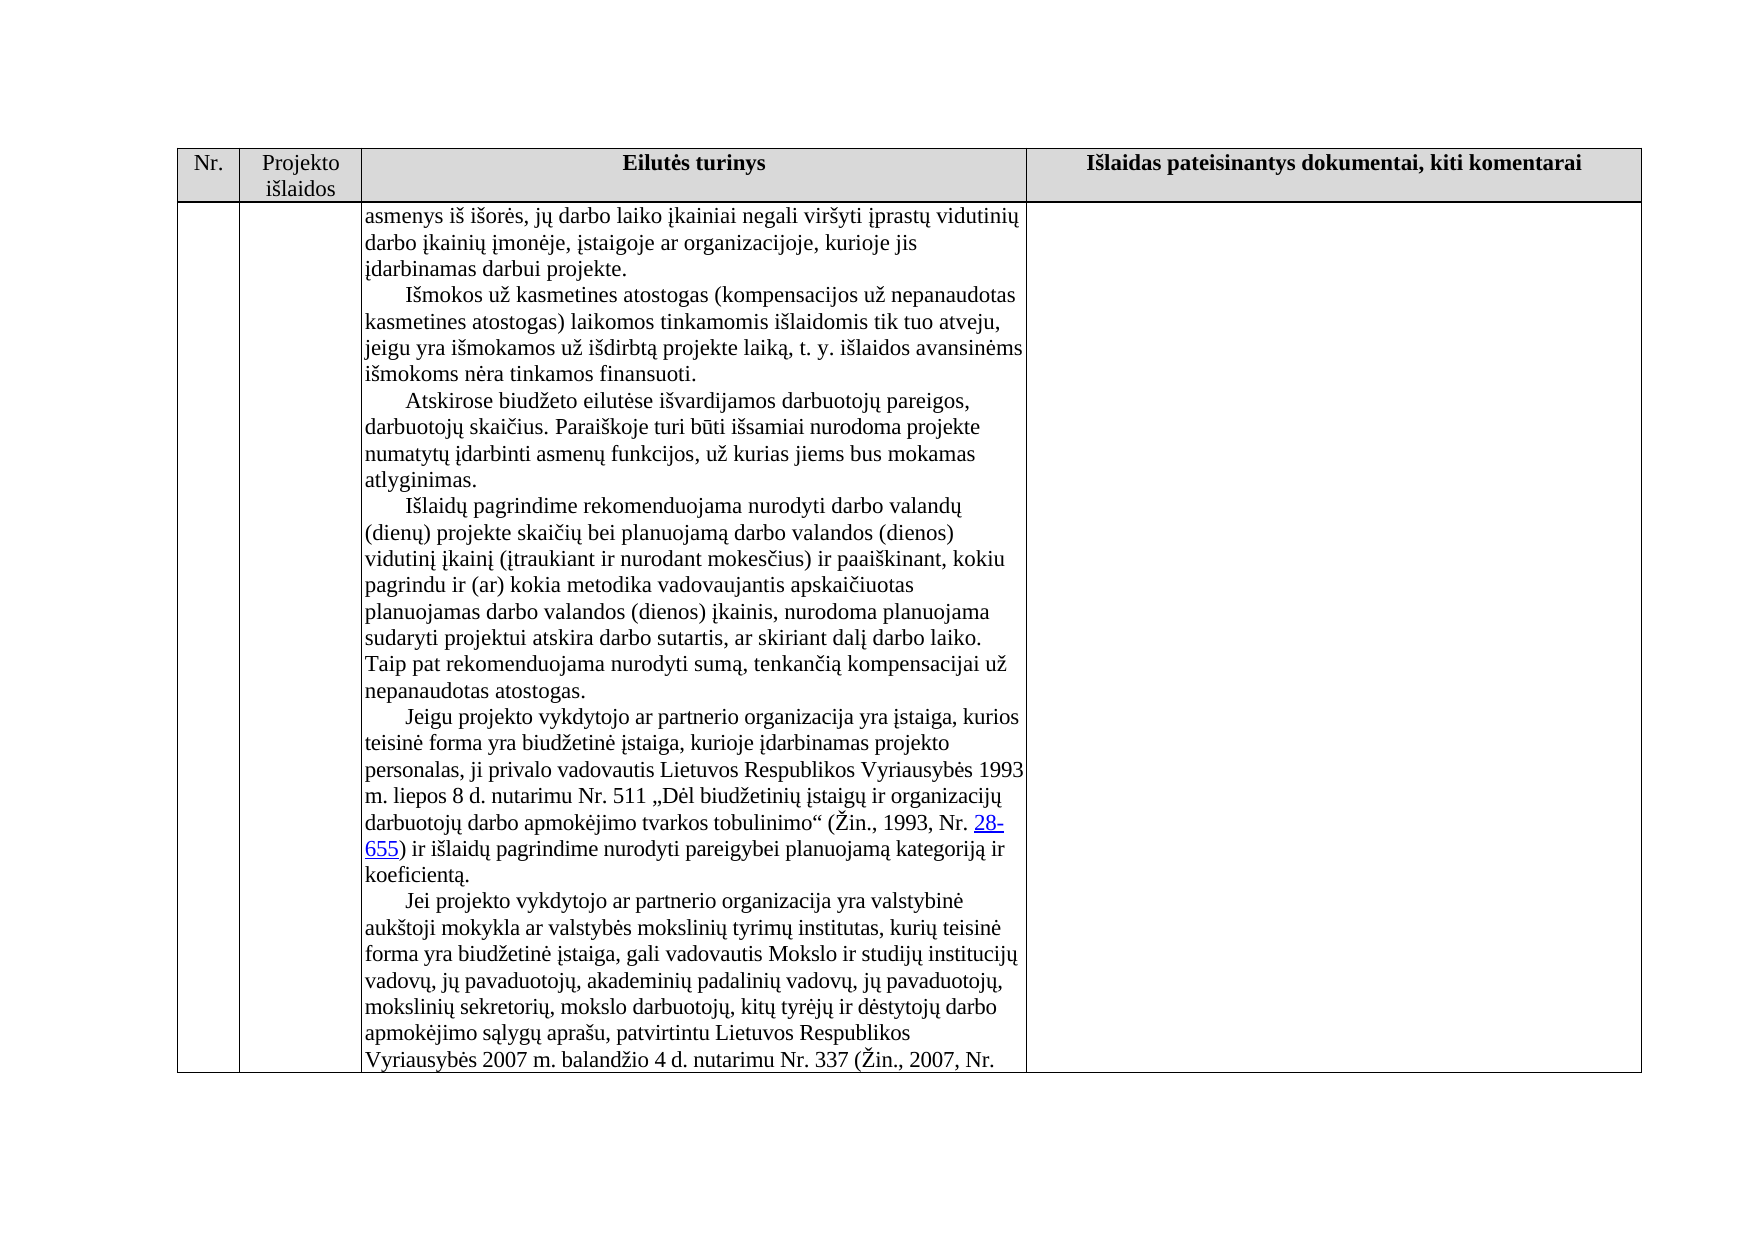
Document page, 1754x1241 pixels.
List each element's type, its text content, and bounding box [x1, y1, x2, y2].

table_cell [178, 203, 239, 1072]
table_cell asmenys iš išorės, jų darbo laiko įkainiai negali viršyti įprastų vidutinių darbo įkainių įmonėje, įstaigoje ar organizacijoje, kurioje jis įdarbinamas darbui projekte. Išmokos už kasmetines atostogas (kompensacijos už nepanaudotas kasmetines atostogas) laikomos tinkamomis išlaidomis tik tuo atveju, jeigu yra išmokamos už išdirbtą projekte laiką, t. y. išlaidos avansinėms išmokoms nėra tinkamos finansuoti. Atskirose biudžeto eilutėse išvardijamos darbuotojų pareigos, darbuotojų skaičius. Paraiškoje turi būti išsamiai nurodoma projekte numatytų įdarbinti asmenų funkcijos, už kurias jiems bus mokamas atlyginimas. Išlaidų pagrindime rekomenduojama nurodyti darbo valandų (dienų) projekte skaičių bei planuojamą darbo valandos (dienos) vidutinį įkainį (įtraukiant ir nurodant mokesčius) ir paaiškinant, kokiu pagrindu ir (ar) kokia metodika vadovaujantis apskaičiuotas planuojamas darbo valandos (dienos) įkainis, nurodoma planuojama sudaryti projektui atskira darbo sutartis, ar skiriant dalį darbo laiko. Taip pat rekomenduojama nurodyti sumą, tenkančią kompensacijai už nepanaudotas atostogas. Jeigu projekto vykdytojo ar partnerio organizacija yra įstaiga, kurios teisinė forma yra biudžetinė įstaiga, kurioje įdarbinamas projekto personalas, ji privalo vadovautis Lietuvos Respublikos Vyriausybės 1993 m. liepos 8 d. nutarimu Nr. 511 „Dėl biudžetinių įstaigų ir organizacijų darbuotojų darbo apmokėjimo tvarkos tobulinimo“ (Žin., 1993, Nr. 28-655) ir išlaidų pagrindime nurodyti pareigybei planuojamą kategoriją ir koeficientą. Jei projekto vykdytojo ar partnerio organizacija yra valstybinė aukštoji mokykla ar valstybės mokslinių tyrimų institutas, kurių teisinė forma yra biudžetinė įstaiga, gali vadovautis Mokslo ir studijų institucijų vadovų, jų pavaduotojų, akademinių padalinių vadovų, jų pavaduotojų, mokslinių sekretorių, mokslo darbuotojų, kitų tyrėjų ir dėstytojų darbo apmokėjimo sąlygų aprašu, patvirtintu Lietuvos Respublikos Vyriausybės 2007 m. balandžio 4 d. nutarimu Nr. 337 (Žin., 2007, Nr. [362, 203, 1026, 1072]
table_header Nr. [178, 149, 239, 201]
table_cell [240, 203, 361, 1072]
table_header Eilutės turinys [362, 149, 1026, 201]
table_header Projekto išlaidos [240, 149, 361, 201]
table_header Išlaidas pateisinantys dokumentai, kiti komentarai [1027, 149, 1641, 201]
table_cell [1027, 203, 1641, 1072]
